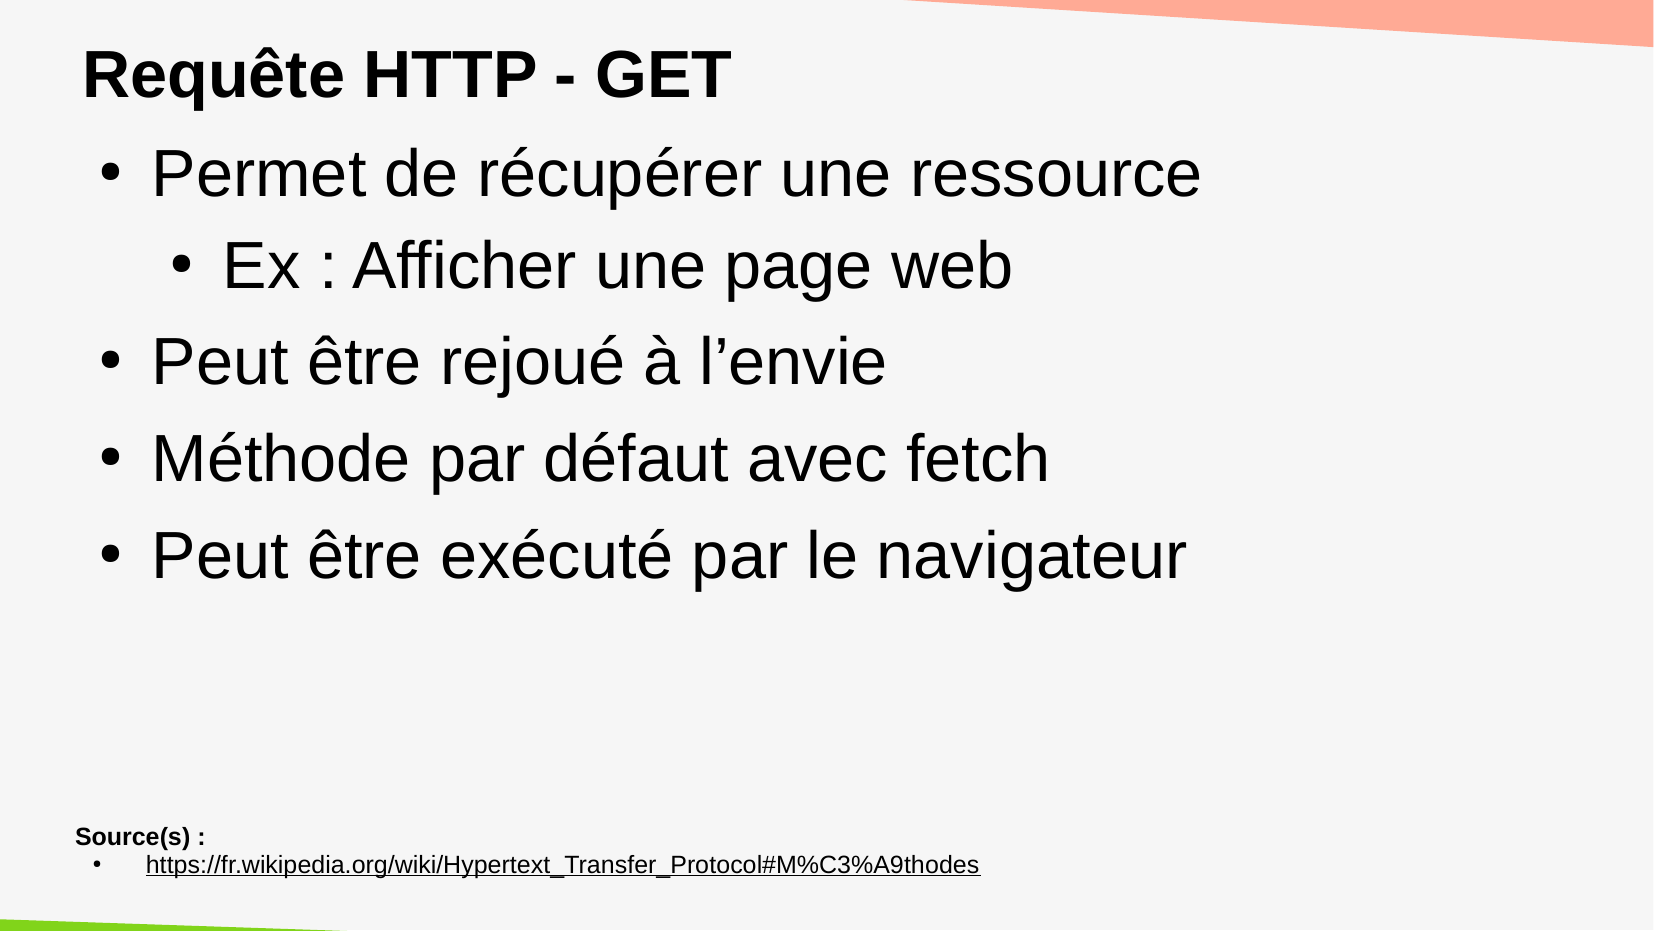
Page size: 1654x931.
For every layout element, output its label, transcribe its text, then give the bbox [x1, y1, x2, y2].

text_box [903, 0, 1654, 48]
text_box Source(s) : https://fr.wikipedia.org/wiki/Hypertext_Transfer_Protocol#M%C3%A9thodes [60, 815, 1546, 929]
text_box [0, 919, 348, 931]
list Permet de récupérer une ressource Ex : Afficher une page web Peut être rejoué à l’envie Méthode par défaut avec fetch Peut être exécuté par le navigateur [80, 135, 1620, 621]
title Requête HTTP - GET [82, 37, 1571, 114]
